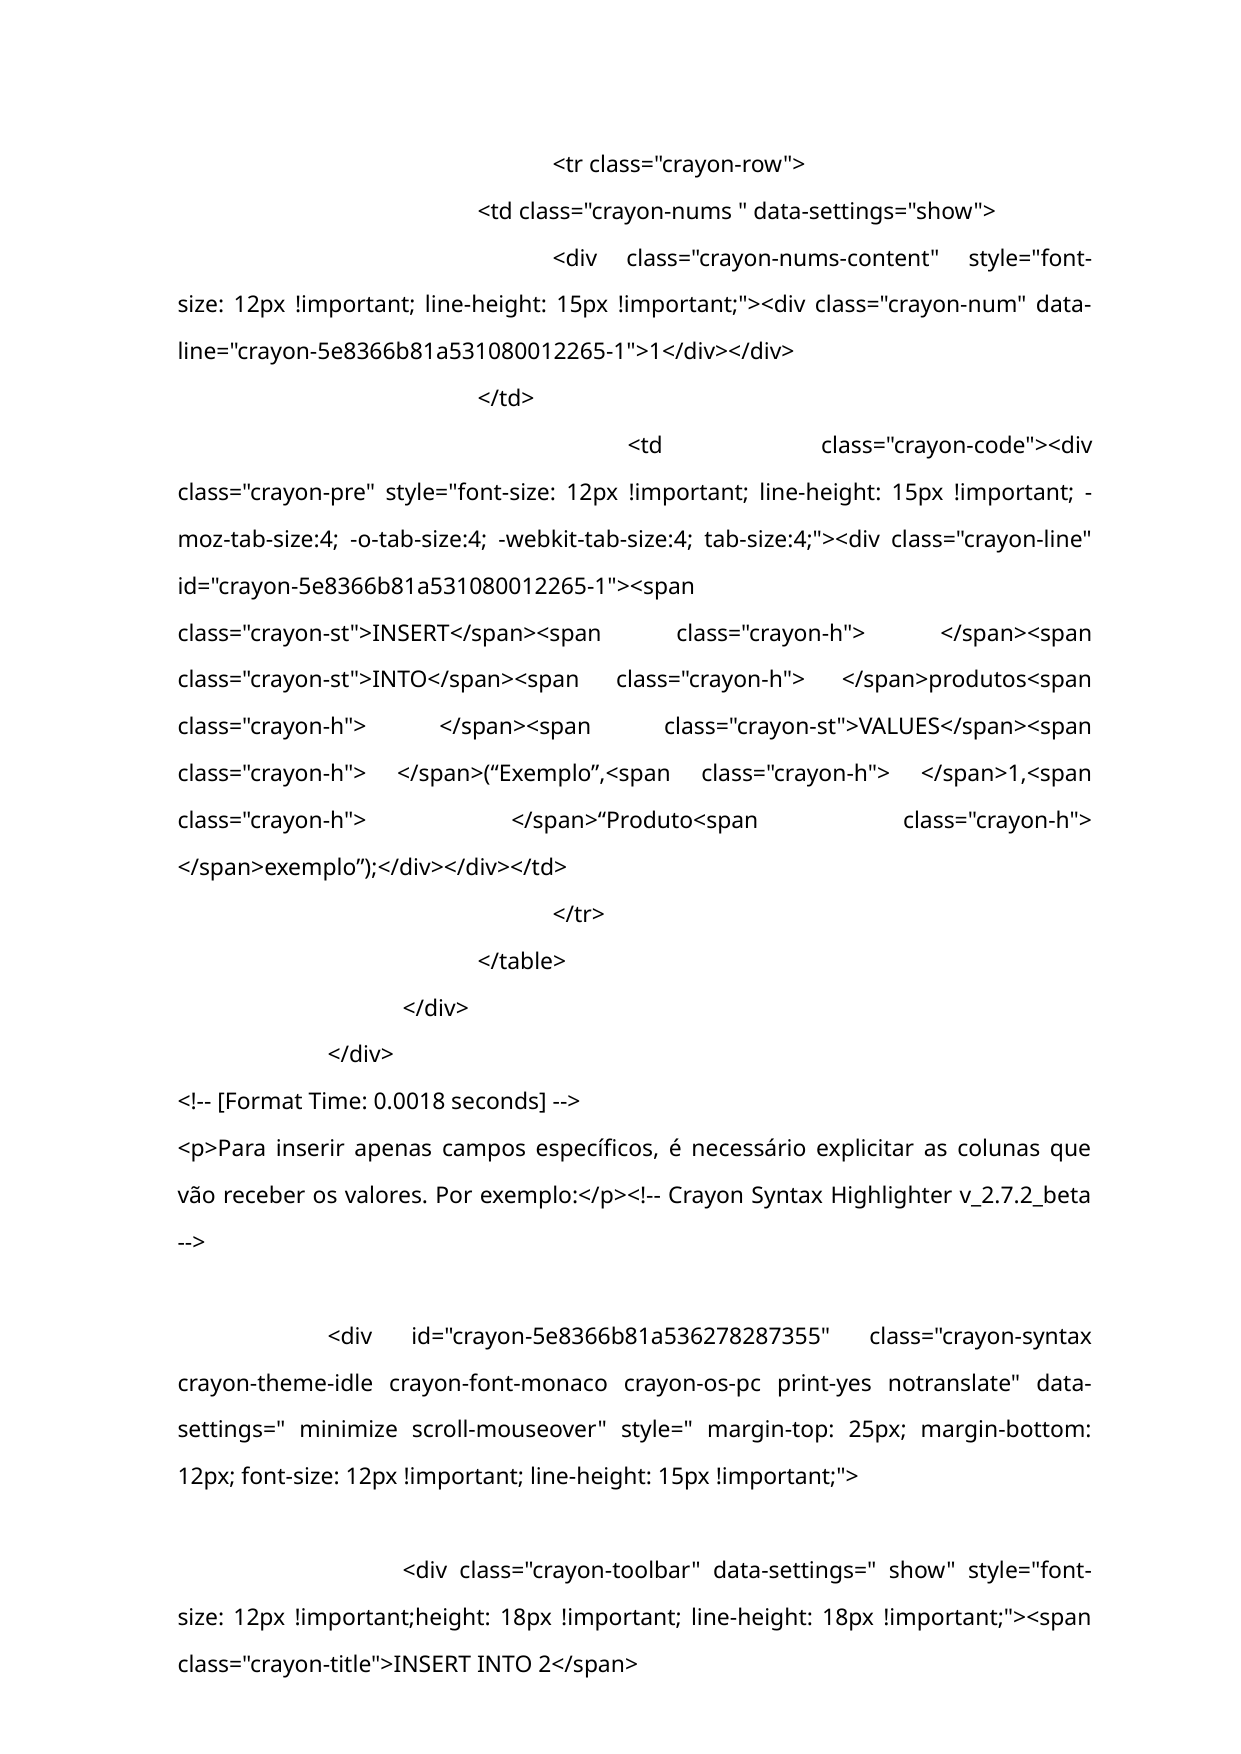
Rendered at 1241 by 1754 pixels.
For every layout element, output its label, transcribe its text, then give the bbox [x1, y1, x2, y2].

text <p>Para inserir apenas campos específicos, é necessário explicitar as colunas que vão receber os valores. Por exemplo:</p><!-- Crayon Syntax Highlighter v_2.7.2_beta --> [177, 1132, 1092, 1257]
text </div> [177, 991, 1092, 1023]
text <div id="crayon-5e8366b81a536278287355" class="crayon-syntax crayon-theme-idle crayon-font-monaco crayon-os-pc print-yes notranslate" data-settings=" minimize scroll-mouseover" style=" margin-top: 25px; margin-bottom: 12px; font-size: 12px !important; line-height: 15px !important;"> [177, 1319, 1092, 1491]
text <!-- [Format Time: 0.0018 seconds] --> [177, 1085, 1092, 1116]
text </table> [177, 944, 1092, 976]
text <td class="crayon-code"><div class="crayon-pre" style="font-size: 12px !important; line-height: 15px !important; -moz-tab-size:4; -o-tab-size:4; -webkit-tab-size:4; tab-size:4;"><div class="crayon-line" id="crayon-5e8366b81a531080012265-1"><span class="crayon-st">INSERT</span><span class="crayon-h"> </span><span class="crayon-st">INTO</span><span class="crayon-h"> </span>produtos<span class="crayon-h"> </span><span class="crayon-st">VALUES</span><span class="crayon-h"> </span>(“Exemplo”,<span class="crayon-h"> </span>1,<span class="crayon-h"> </span>“Produto<span class="crayon-h"> </span>exemplo”);</div></div></td> [177, 429, 1092, 882]
text <div class="crayon-nums-content" style="font-size: 12px !important; line-height: 15px !important;"><div class="crayon-num" data-line="crayon-5e8366b81a531080012265-1">1</div></div> [177, 241, 1092, 366]
text </div> [177, 1038, 1092, 1069]
text <td class="crayon-nums " data-settings="show"> [177, 194, 1092, 226]
text <tr class="crayon-row"> [177, 148, 1092, 179]
text <div class="crayon-toolbar" data-settings=" show" style="font-size: 12px !important;height: 18px !important; line-height: 18px !important;"><span class="crayon-title">INSERT INTO 2</span> [177, 1554, 1092, 1679]
text </tr> [177, 898, 1092, 929]
text </td> [177, 382, 1092, 413]
